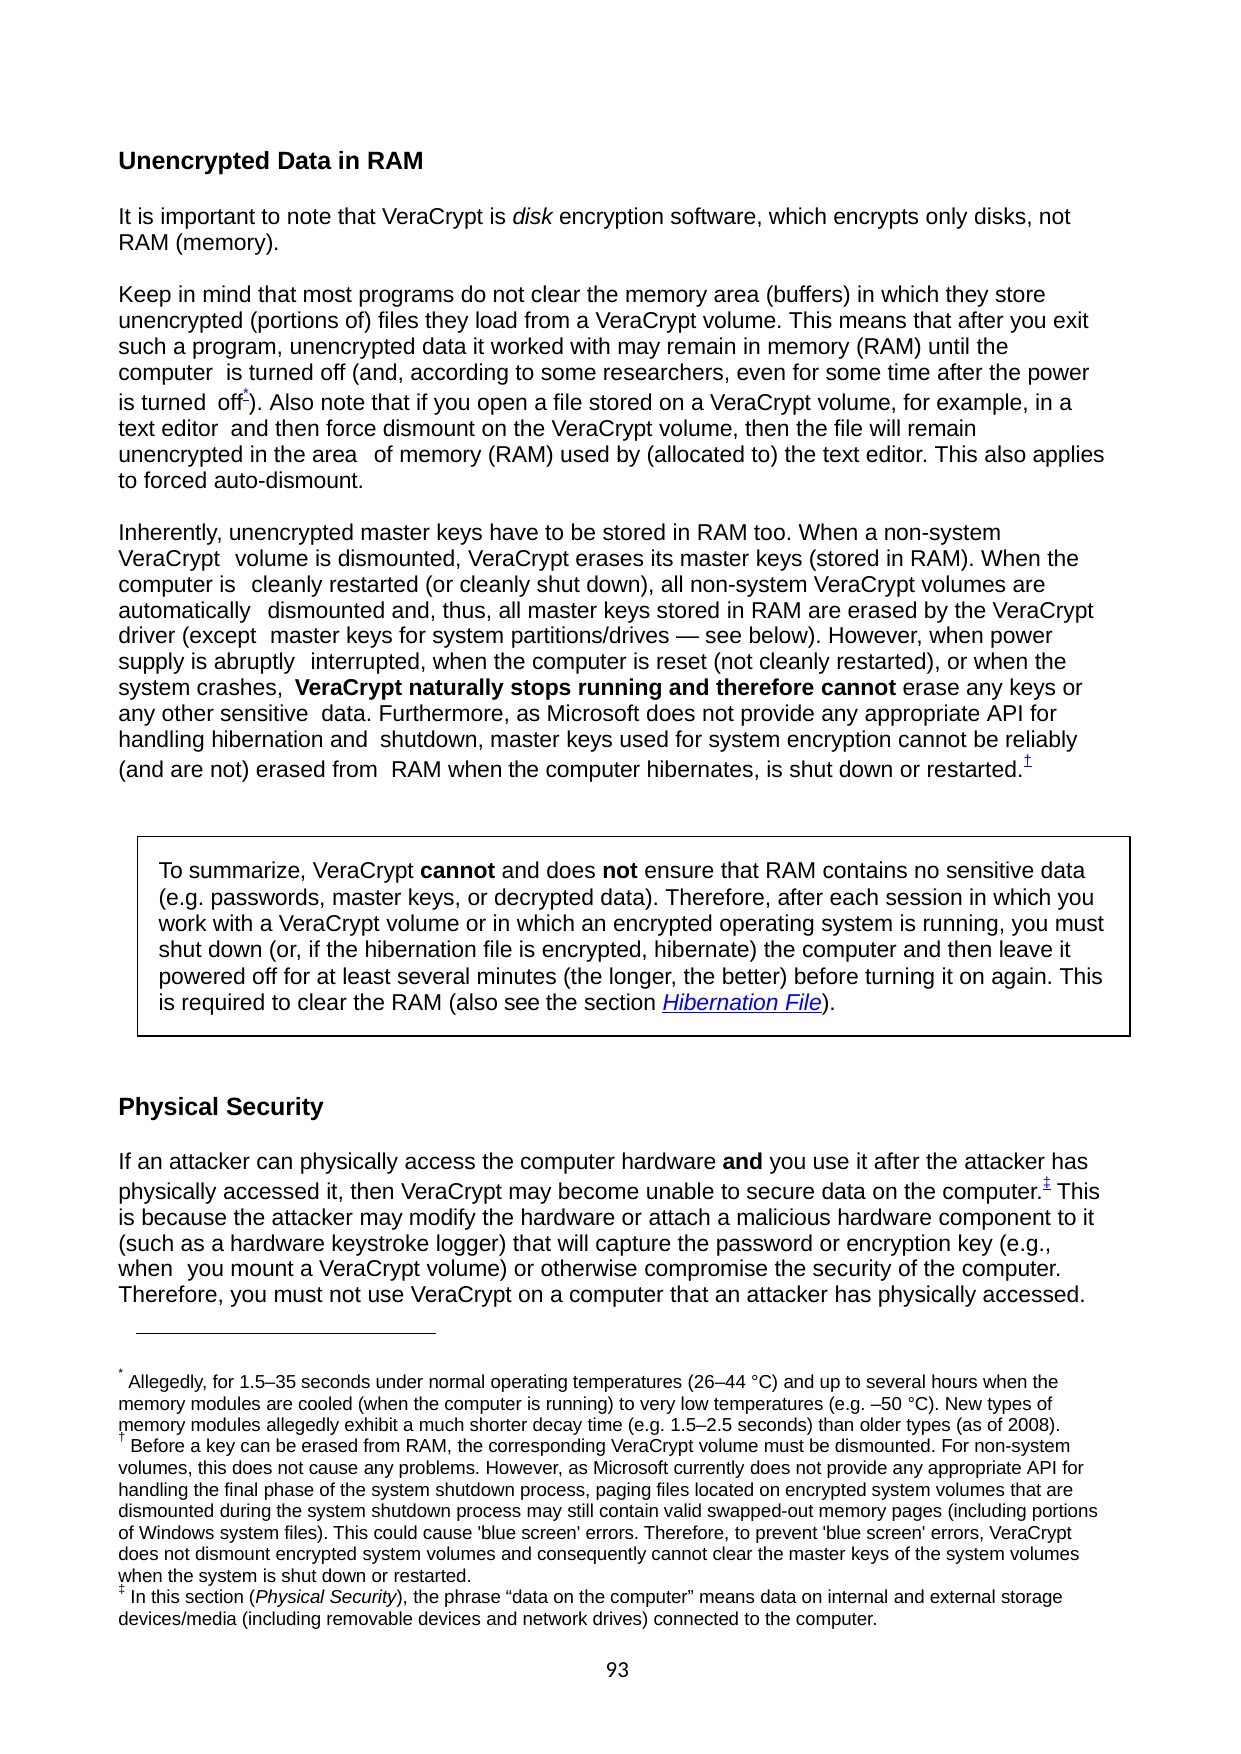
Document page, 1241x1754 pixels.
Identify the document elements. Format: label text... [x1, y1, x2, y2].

text Keep in mind that most programs do not clear the memory area (buffers) in which they store unencrypted (portions of) files they load from a VeraCrypt volume. This means that after you exit such a program, unencrypted data it worked with may remain in memory (RAM) until the computer is turned off (and, according to some researchers, even for some time after the power is turned off*). Also note that if you open a file stored on a VeraCrypt volume, for example, in a text editor and then force dismount on the VeraCrypt volume, then the file will remain unencrypted in the area of memory (RAM) used by (allocated to) the text editor. This also applies to forced auto-dismount. [118, 282, 1108, 493]
text † Before a key can be erased from RAM, the corresponding VeraCrypt volume must be dismounted. For non-system [118, 1435, 1109, 1457]
text volumes, this does not cause any problems. However, as Microsoft currently does not provide any appropriate API for handling the final phase of the system shutdown process, paging files located on encrypted system volumes that are dismounted during the system shutdown process may still contain valid swapped-out memory pages (including portions of Windows system files). This could cause 'blue screen' errors. Therefore, to prevent 'blue screen' errors, VeraCrypt does not dismount encrypted system volumes and consequently cannot clear the master keys of the system volumes when the system is shut down or restarted. [118, 1457, 1108, 1586]
text To summarize, VeraCrypt cannot and does not ensure that RAM contains no sensitive data (e.g. passwords, master keys, or decrypted data). Therefore, after each session in which you work with a VeraCrypt volume or in which an encrypted operating system is running, you must shut down (or, if the hibernation file is encrypted, hibernate) the computer and then leave it powered off for at least several minutes (the longer, the better) before turning it on again. This is required to clear the RAM (also see the section Hibernation File). [158, 857, 1107, 1016]
subtitle Unencrypted Data in RAM [118, 146, 1128, 174]
text If an attacker can physically access the computer hardware and you use it after the attacker has physically accessed it, then VeraCrypt may become unable to secure data on the computer.‡ This is because the attacker may modify the hardware or attach a malicious hardware component to it (such as a hardware keystroke logger) that will capture the password or encryption key (e.g., when you mount a VeraCrypt volume) or otherwise compromise the security of the computer. Therefore, you must not use VeraCrypt on a computer that an attacker has physically accessed. [118, 1149, 1109, 1307]
text ‡ In this section (Physical Security), the phrase “data on the computer” means data on internal and external storage devices/media (including removable devices and network drives) connected to the computer. [118, 1587, 1108, 1629]
text It is important to note that VeraCrypt is disk encryption software, which encrypts only disks, not RAM (memory). [118, 203, 1108, 256]
text * Allegedly, for 1.5–35 seconds under normal operating temperatures (26–44 °C) and up to several hours when the memory modules are cooled (when the computer is running) to very low temperatures (e.g. –50 °C). New types of memory modules allegedly exhibit a much shorter decay time (e.g. 1.5–2.5 seconds) than older types (as of 2008). [118, 1366, 1109, 1435]
subtitle Physical Security [118, 1092, 1128, 1120]
text Inherently, unencrypted master keys have to be stored in RAM too. When a non-system VeraCrypt volume is dismounted, VeraCrypt erases its master keys (stored in RAM). When the computer is cleanly restarted (or cleanly shut down), all non-system VeraCrypt volumes are automatically dismounted and, thus, all master keys stored in RAM are erased by the VeraCrypt driver (except master keys for system partitions/drives — see below). However, when power supply is abruptly interrupted, when the computer is reset (not cleanly restarted), or when the system crashes, VeraCrypt naturally stops running and therefore cannot erase any keys or any other sensitive data. Furthermore, as Microsoft does not provide any appropriate API for handling hibernation and shutdown, master keys used for system encryption cannot be reliably (and are not) erased from RAM when the computer hibernates, is shut down or restarted.† [118, 520, 1106, 782]
